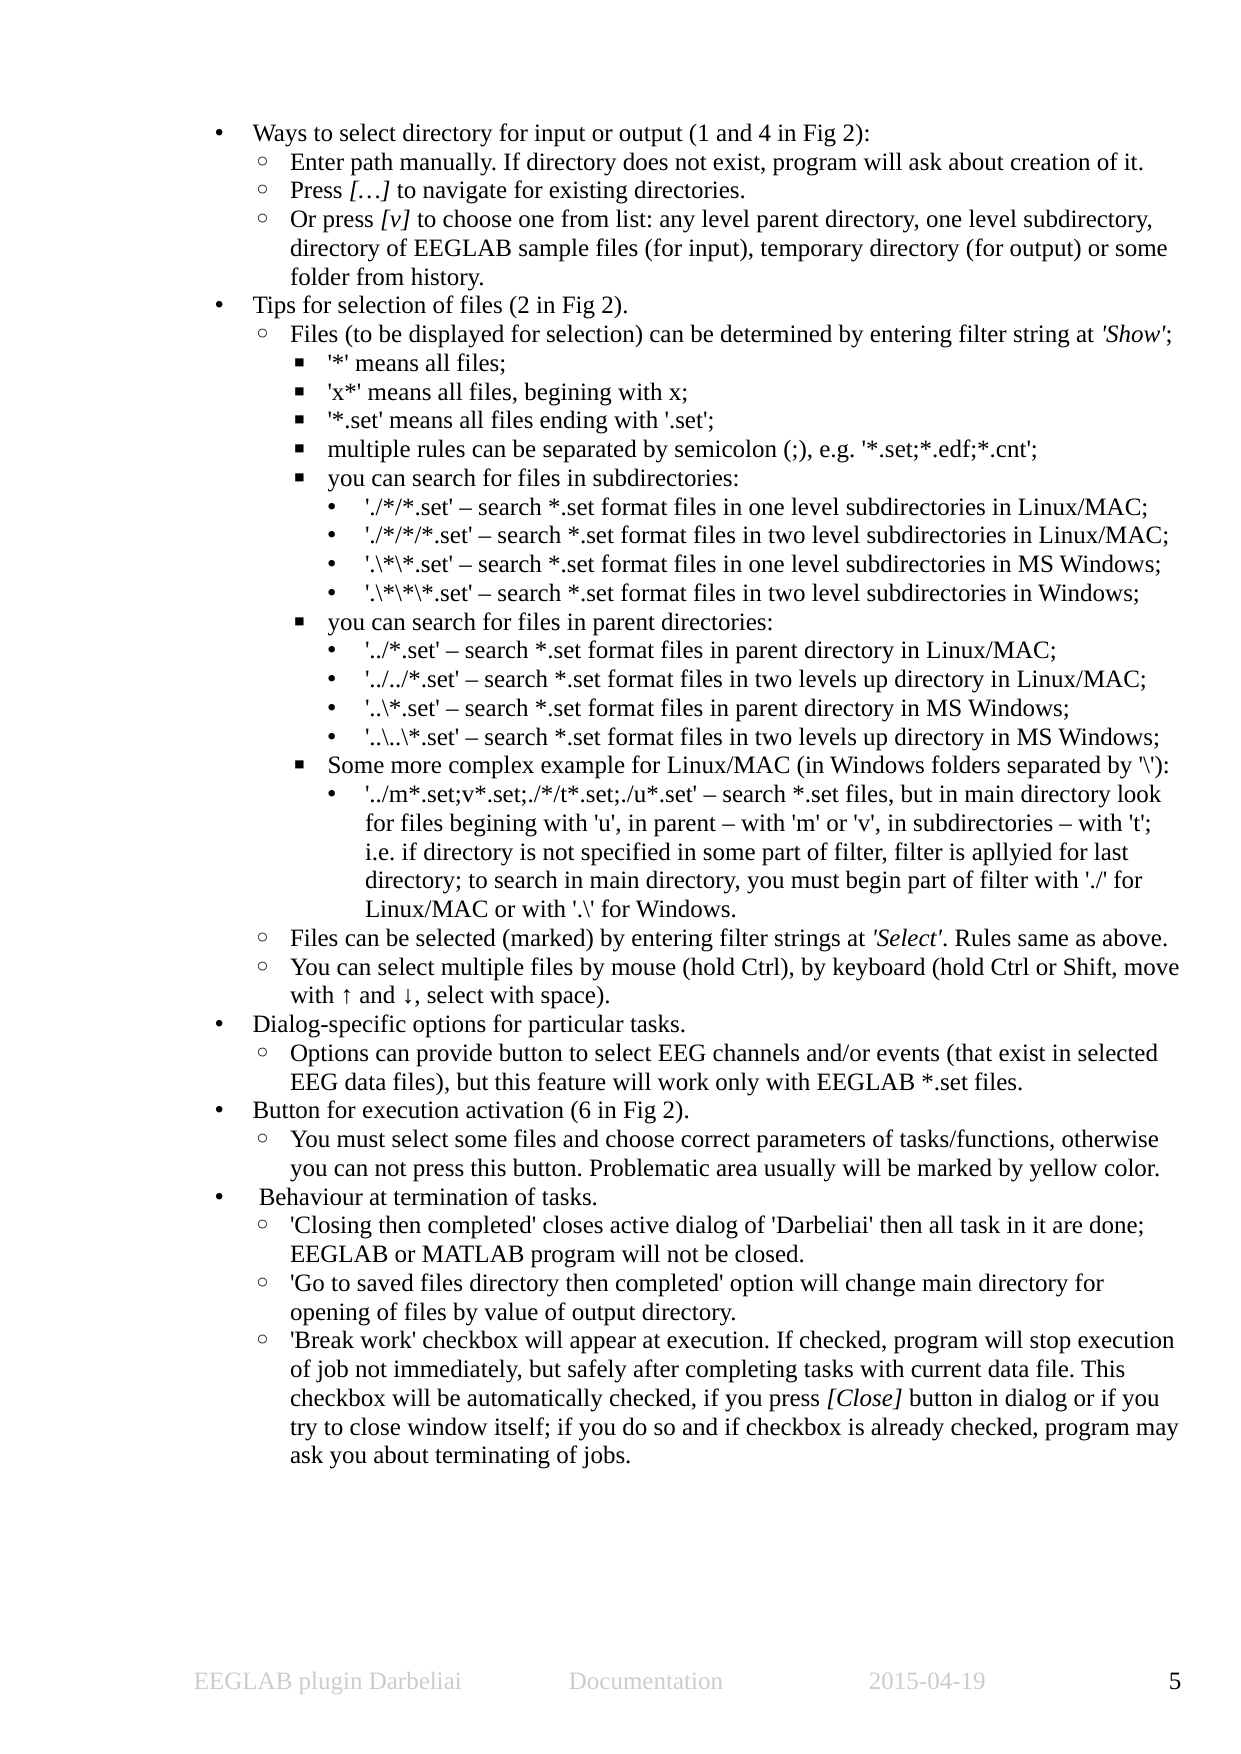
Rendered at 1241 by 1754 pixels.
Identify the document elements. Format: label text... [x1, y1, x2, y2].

list Behaviour at termination of tasks. [215, 1182, 1181, 1211]
list 'Closing then completed' closes active dialog of 'Darbeliai' then all task in it are done; EEGLAB or MATLAB program will not be closed. [252, 1211, 1181, 1268]
list '..\..\*.set' – search *.set format files in two levels up directory in MS Windows; [327, 722, 1181, 751]
list './*/*.set' – search *.set format files in one level subdirectories in Linux/MAC; [327, 492, 1181, 521]
list you can search for files in parent directories: [290, 607, 1181, 636]
list './*/*/*.set' – search *.set format files in two level subdirectories in Linux/MAC; [327, 521, 1181, 549]
list '.\*\*.set' – search *.set format files in one level subdirectories in MS Windows; [327, 549, 1181, 578]
list multiple rules can be separated by semicolon (;), e.g. '*.set;*.edf;*.cnt'; [290, 434, 1181, 463]
list '../*.set' – search *.set format files in parent directory in Linux/MAC; [327, 636, 1181, 664]
list '..\*.set' – search *.set format files in parent directory in MS Windows; [327, 693, 1181, 722]
list Ways to select directory for input or output (1 and 4 in Fig 2): [215, 118, 1181, 147]
list Dialog-specific options for particular tasks. [215, 1009, 1181, 1038]
list 'Go to saved files directory then completed' option will change main directory for opening of files by value of output directory. [252, 1268, 1181, 1326]
list Button for execution activation (6 in Fig 2). [215, 1096, 1181, 1124]
list Files can be selected (marked) by entering filter strings at 'Select'. Rules same as above. [252, 923, 1181, 952]
list Tips for selection of files (2 in Fig 2). [215, 291, 1181, 319]
list Or press [v] to choose one from list: any level parent directory, one level subdirectory, directory of EEGLAB sample files (for input), temporary directory (for output) or some folder from history. [252, 204, 1181, 291]
list You can select multiple files by mouse (hold Ctrl), by keyboard (hold Ctrl or Shift, move with ↑ and ↓, select with space). [252, 952, 1181, 1009]
list 'x*' means all files, begining with x; [290, 377, 1181, 406]
list 'Break work' checkbox will appear at execution. If checked, program will stop execution of job not immediately, but safely after completing tasks with current data file. This checkbox will be automatically checked, if you press [Close] button in dialog or if you try to close window itself; if you do so and if checkbox is already checked, program may ask you about terminating of jobs. [252, 1326, 1181, 1469]
list You must select some files and choose correct parameters of tasks/functions, otherwise you can not press this button. Problematic area usually will be marked by yellow color. [252, 1124, 1181, 1182]
list you can search for files in subdirectories: [290, 463, 1181, 492]
list '../../*.set' – search *.set format files in two levels up directory in Linux/MAC; [327, 664, 1181, 693]
list Press […] to navigate for existing directories. [252, 176, 1181, 204]
list Files (to be displayed for selection) can be determined by entering filter string at 'Show'; [252, 319, 1181, 348]
list Enter path manually. If directory does not exist, program will ask about creation of it. [252, 147, 1181, 176]
list '*' means all files; [290, 348, 1181, 377]
list '.\*\*\*.set' – search *.set format files in two level subdirectories in Windows; [327, 578, 1181, 607]
list '*.set' means all files ending with '.set'; [290, 406, 1181, 434]
list '../m*.set;v*.set;./*/t*.set;./u*.set' – search *.set files, but in main directory look for files begining with 'u', in parent – with 'm' or 'v', in subdirectories – with 't'; i.e. if directory is not specified in some part of filter, filter is apllyied for last directory; to search in main directory, you must begin part of filter with './' for Linux/MAC or with '.\' for Windows. [327, 779, 1181, 923]
list Some more complex example for Linux/MAC (in Windows folders separated by '\'): [290, 751, 1181, 779]
list Options can provide button to select EEG channels and/or events (that exist in selected EEG data files), but this feature will work only with EEGLAB *.set files. [252, 1038, 1181, 1096]
